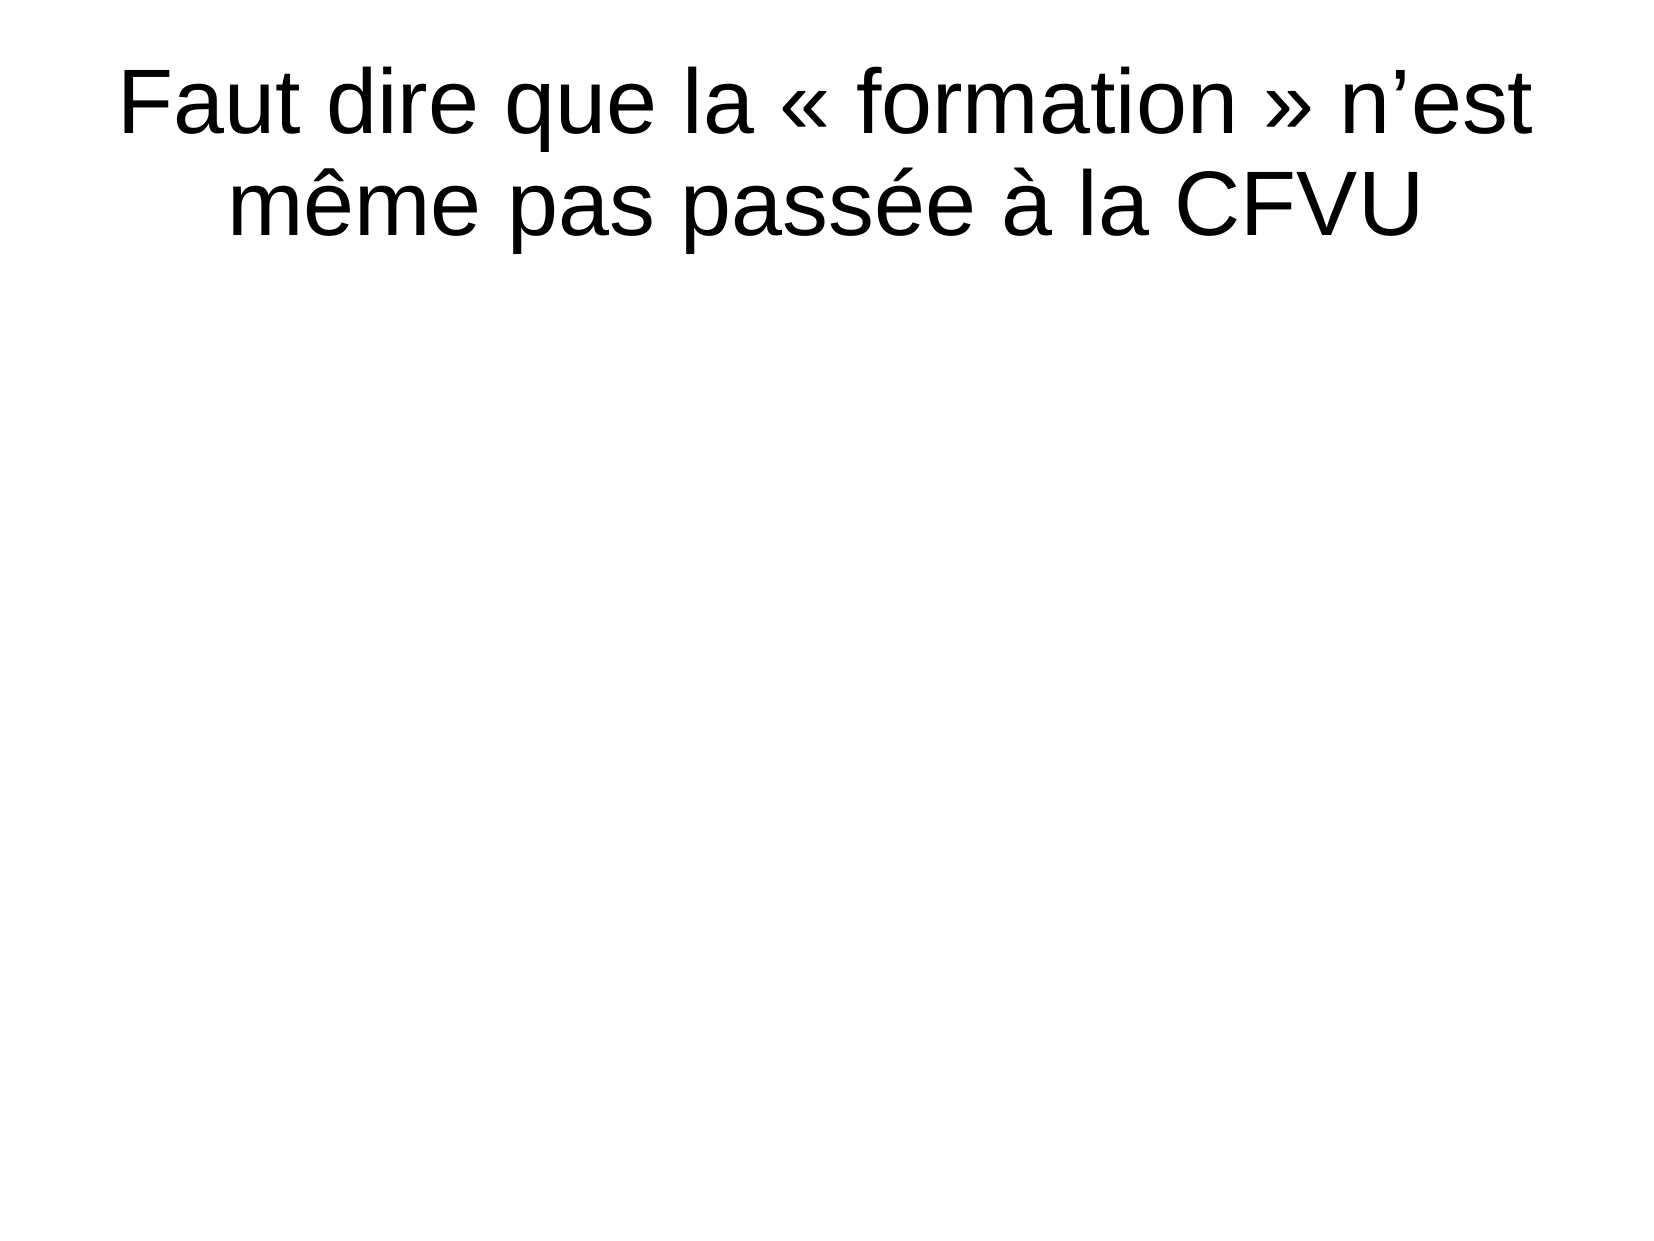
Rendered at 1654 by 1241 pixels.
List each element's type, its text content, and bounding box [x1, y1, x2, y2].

title Faut dire que la « formation » n’est même pas passée à la CFVU [82, 49, 1571, 257]
